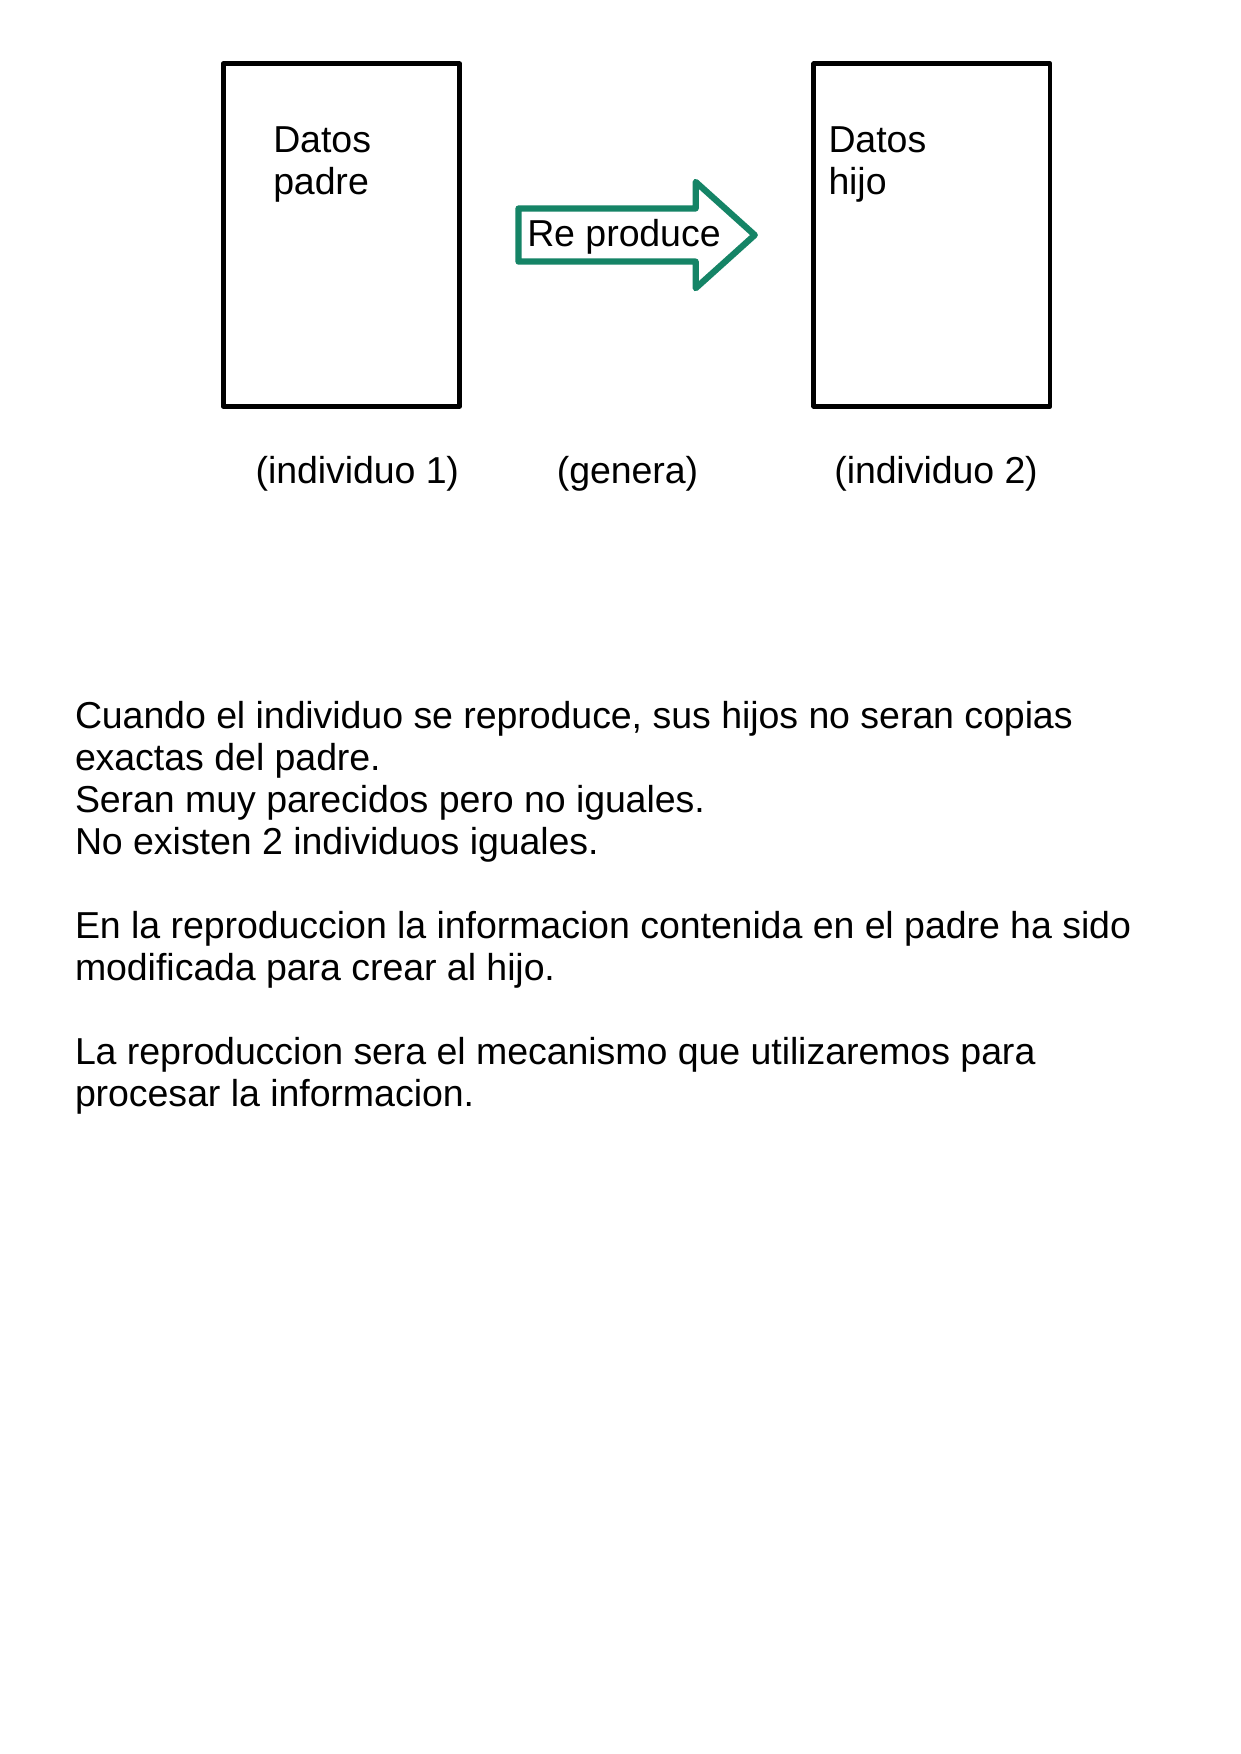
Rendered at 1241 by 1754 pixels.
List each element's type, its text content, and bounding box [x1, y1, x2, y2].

text_box Datos hijo [813, 111, 1051, 252]
text_box (genera) [542, 441, 779, 501]
text_box Datos padre [258, 111, 422, 210]
text_box (individuo 1) [240, 441, 478, 501]
text_box Re produce [512, 205, 791, 305]
text_box Cuando el individuo se reproduce, sus hijos no seran copias exactas del padre. Seran muy parecidos pero no iguales. No existen 2 individuos iguales. En la reproduccion la informacion contenida en el padre ha sido modificada para crear al hijo. La reproduccion sera el mecanismo que utilizaremos para procesar la informacion. [60, 645, 1170, 1123]
text_box (individuo 2) [819, 441, 1056, 501]
